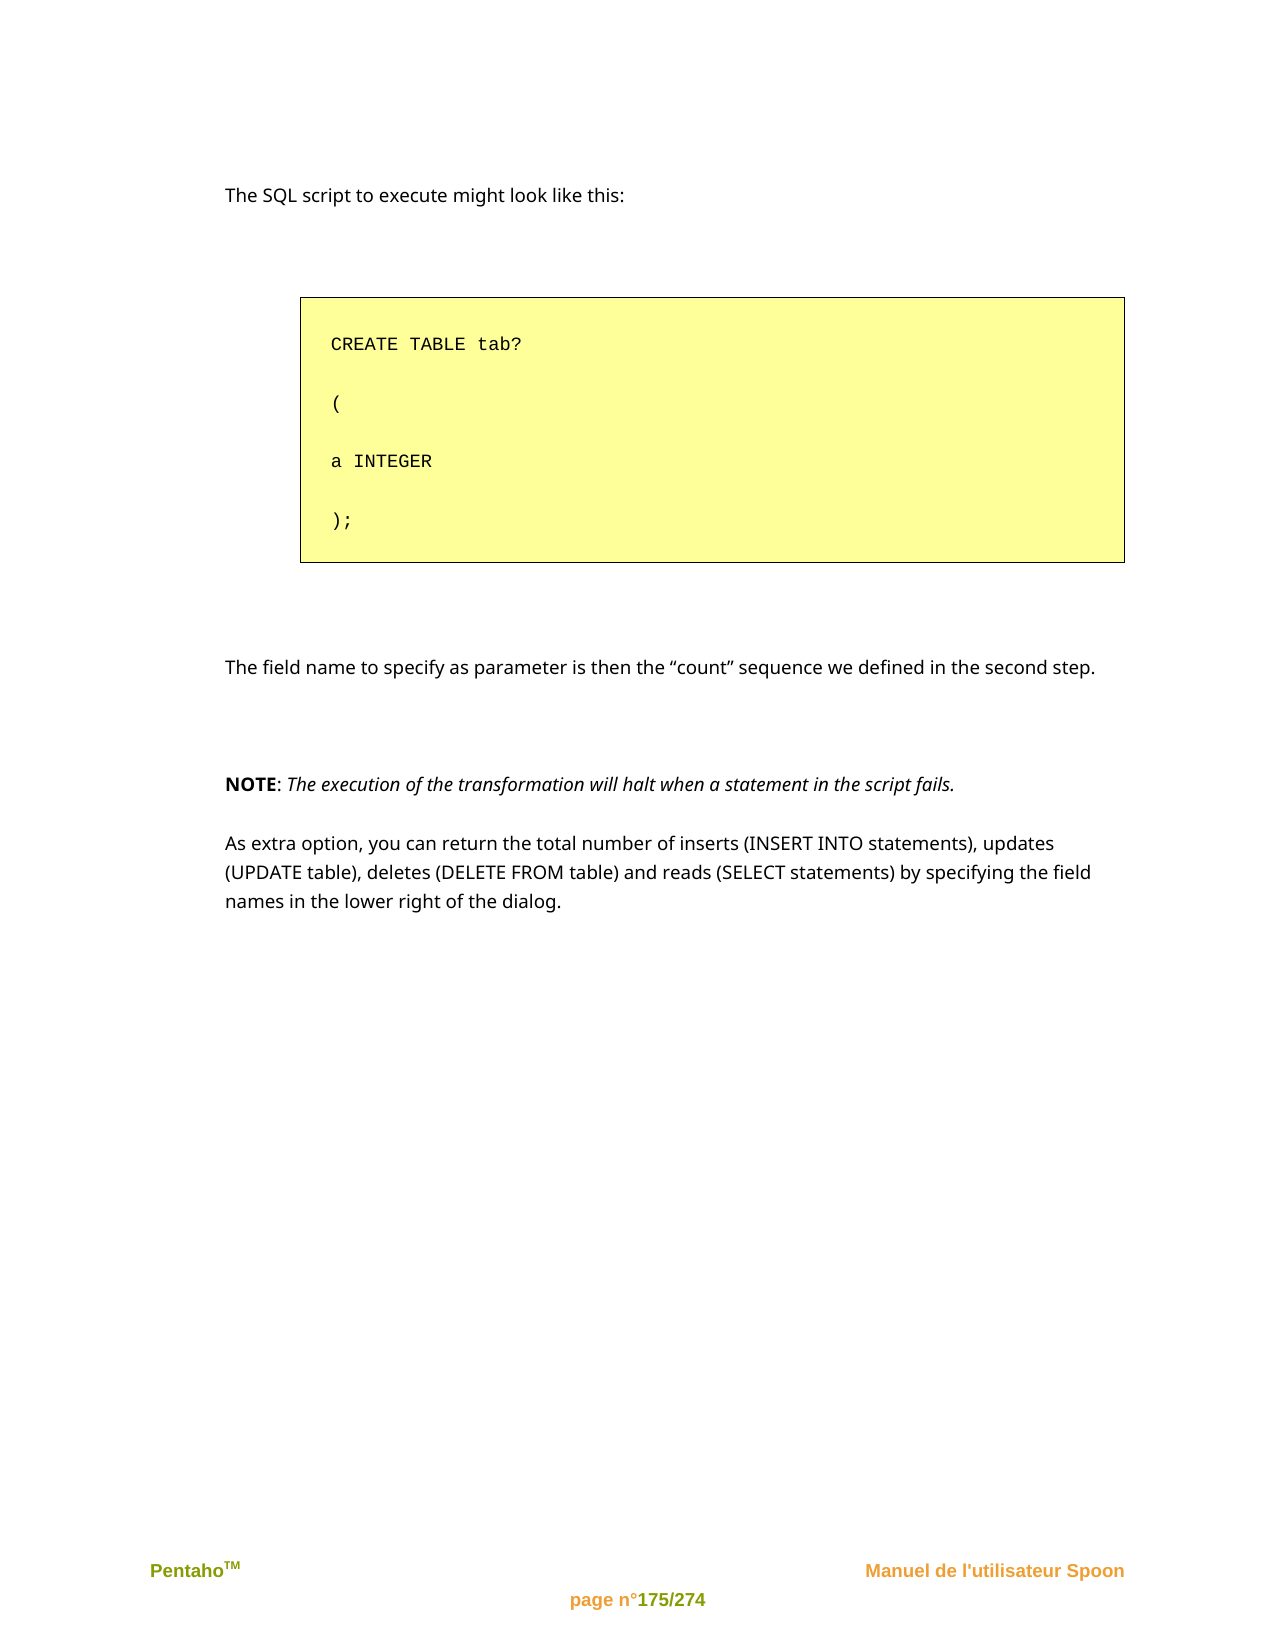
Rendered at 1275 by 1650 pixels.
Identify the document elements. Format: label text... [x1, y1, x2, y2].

text ( [301, 355, 1124, 414]
text NOTE: The execution of the transformation will halt when a statement in the script fails. [225, 768, 1125, 797]
text CREATE TABLE tab? [301, 298, 1124, 355]
text The field name to specify as parameter is then the “count” sequence we defined in the second step. [225, 651, 1125, 680]
text The SQL script to execute might look like this: [225, 179, 1125, 209]
text a INTEGER [301, 414, 1124, 473]
text As extra option, you can return the total number of inserts (INSERT INTO statements), updates (UPDATE table), deletes (DELETE FROM table) and reads (SELECT statements) by specifying the field names in the lower right of the dialog. [225, 827, 1125, 914]
text ); [301, 473, 1124, 562]
